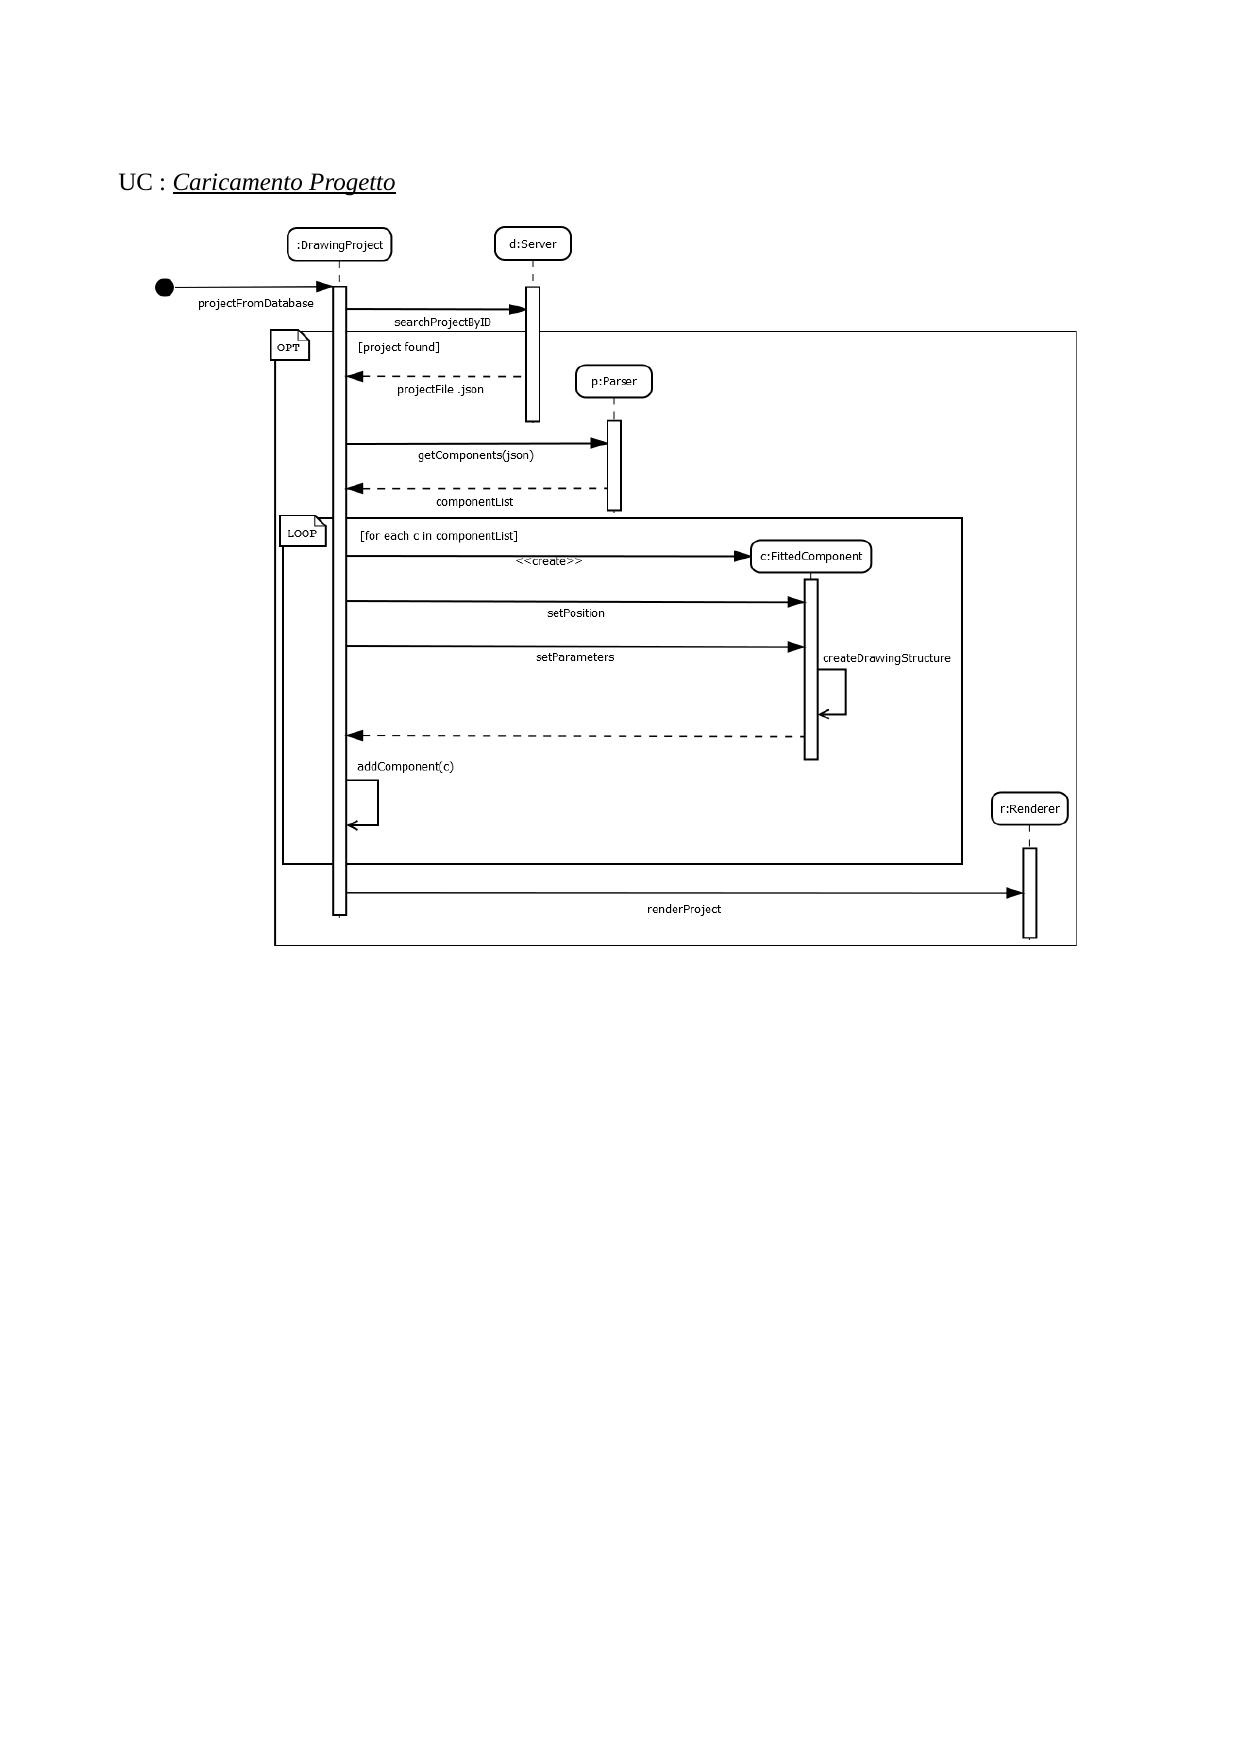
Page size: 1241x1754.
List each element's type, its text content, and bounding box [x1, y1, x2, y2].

picture [154, 226, 1077, 946]
text UC : Caricamento Progetto [118, 167, 1122, 196]
